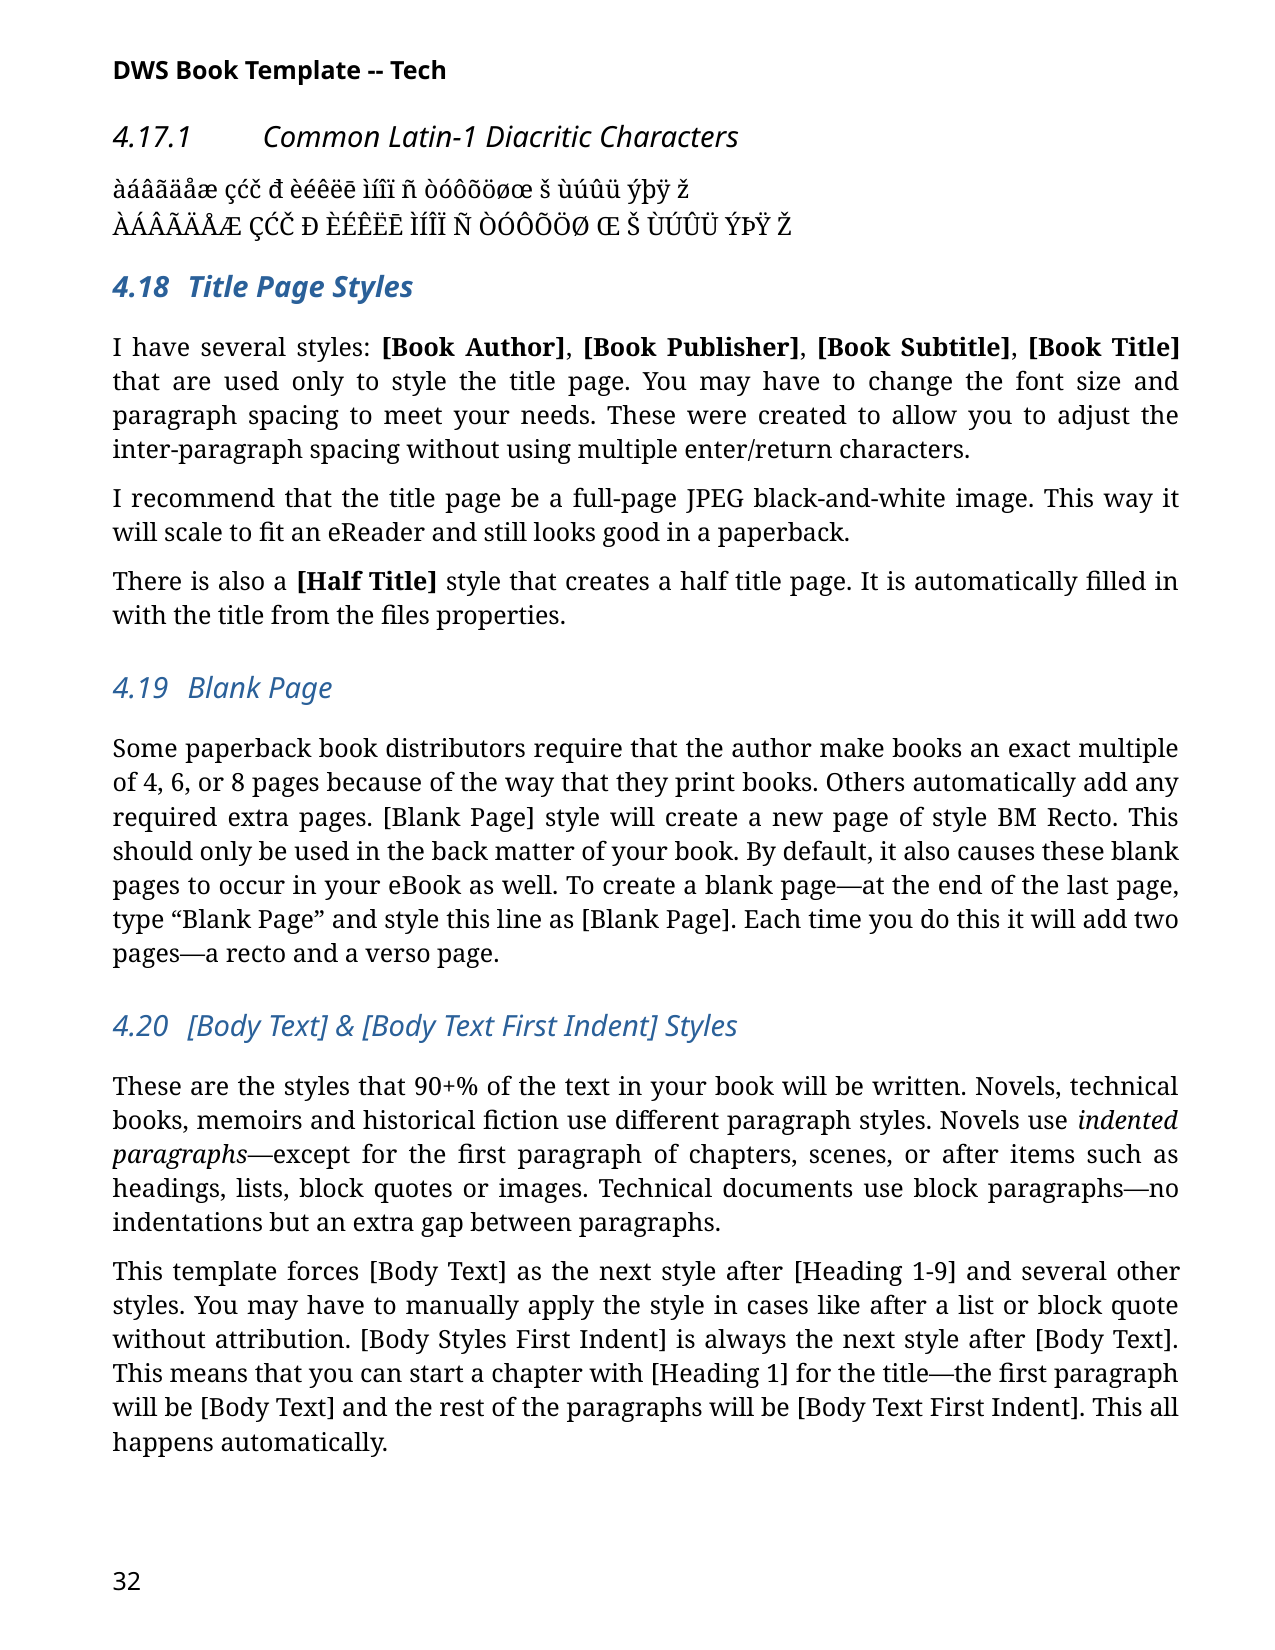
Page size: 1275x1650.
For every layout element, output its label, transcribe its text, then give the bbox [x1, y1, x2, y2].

text Some paperback book distributors require that the author make books an exact multiple of 4, 6, or 8 pages because of the way that they print books. Others automatically add any required extra pages. [Blank Page] style will create a new page of style BM Recto. This should only be used in the back matter of your book. By default, it also causes these blank pages to occur in your eBook as well. To create a blank page—at the end of the last page, type “Blank Page” and style this line as [Blank Page]. Each time you do this it will add two pages—a recto and a verso page. [112, 731, 1181, 969]
subtitle Common Latin-1 Diacritic Characters [112, 117, 1181, 156]
text ÀÁÂÃÄÅÆ ÇĆČ Đ ÈÉÊËĒ ÌÍÎÏ Ñ ÒÓÔÕÖØ Œ Š ÙÚÛÜ ÝÞŸ Ž [112, 208, 1181, 242]
text This template forces [Body Text] as the next style after [Heading 1-9] and several other styles. You may have to manually apply the style in cases like after a list or block quote without attribution. [Body Styles First Indent] is always the next style after [Body Text]. This means that you can start a chapter with [Heading 1] for the title—the first paragraph will be [Body Text] and the rest of the paragraphs will be [Body Text First Indent]. This all happens automatically. [112, 1254, 1181, 1458]
text àáâãäåæ çćč đ èéêëē ìíîï ñ òóôõöøœ š ùúûü ýþÿ ž [112, 171, 1181, 205]
text I have several styles: [Book Author], [Book Publisher], [Book Subtitle], [Book Title] that are used only to style the title page. You may have to change the font size and paragraph spacing to meet your needs. These were created to allow you to adjust the inter-paragraph spacing without using multiple enter/return characters. [112, 329, 1181, 466]
subtitle [Body Text] & [Body Text First Indent] Styles [112, 1005, 1181, 1045]
text I recommend that the title page be a full-page JPEG black-and-white image. This way it will scale to fit an eReader and still looks good in a paperback. [112, 481, 1181, 549]
subtitle Title Page Styles [112, 266, 1181, 306]
subtitle Blank Page [112, 668, 1181, 707]
text There is also a [Half Title] style that creates a half title page. It is automatically filled in with the title from the files properties. [112, 564, 1181, 632]
text These are the styles that 90+% of the text in your book will be written. Novels, technical books, memoirs and historical fiction use different paragraph styles. Novels use indented paragraphs—except for the first paragraph of chapters, scenes, or after items such as headings, lists, block quotes or images. Technical documents use block paragraphs—no indentations but an extra gap between paragraphs. [112, 1068, 1181, 1239]
